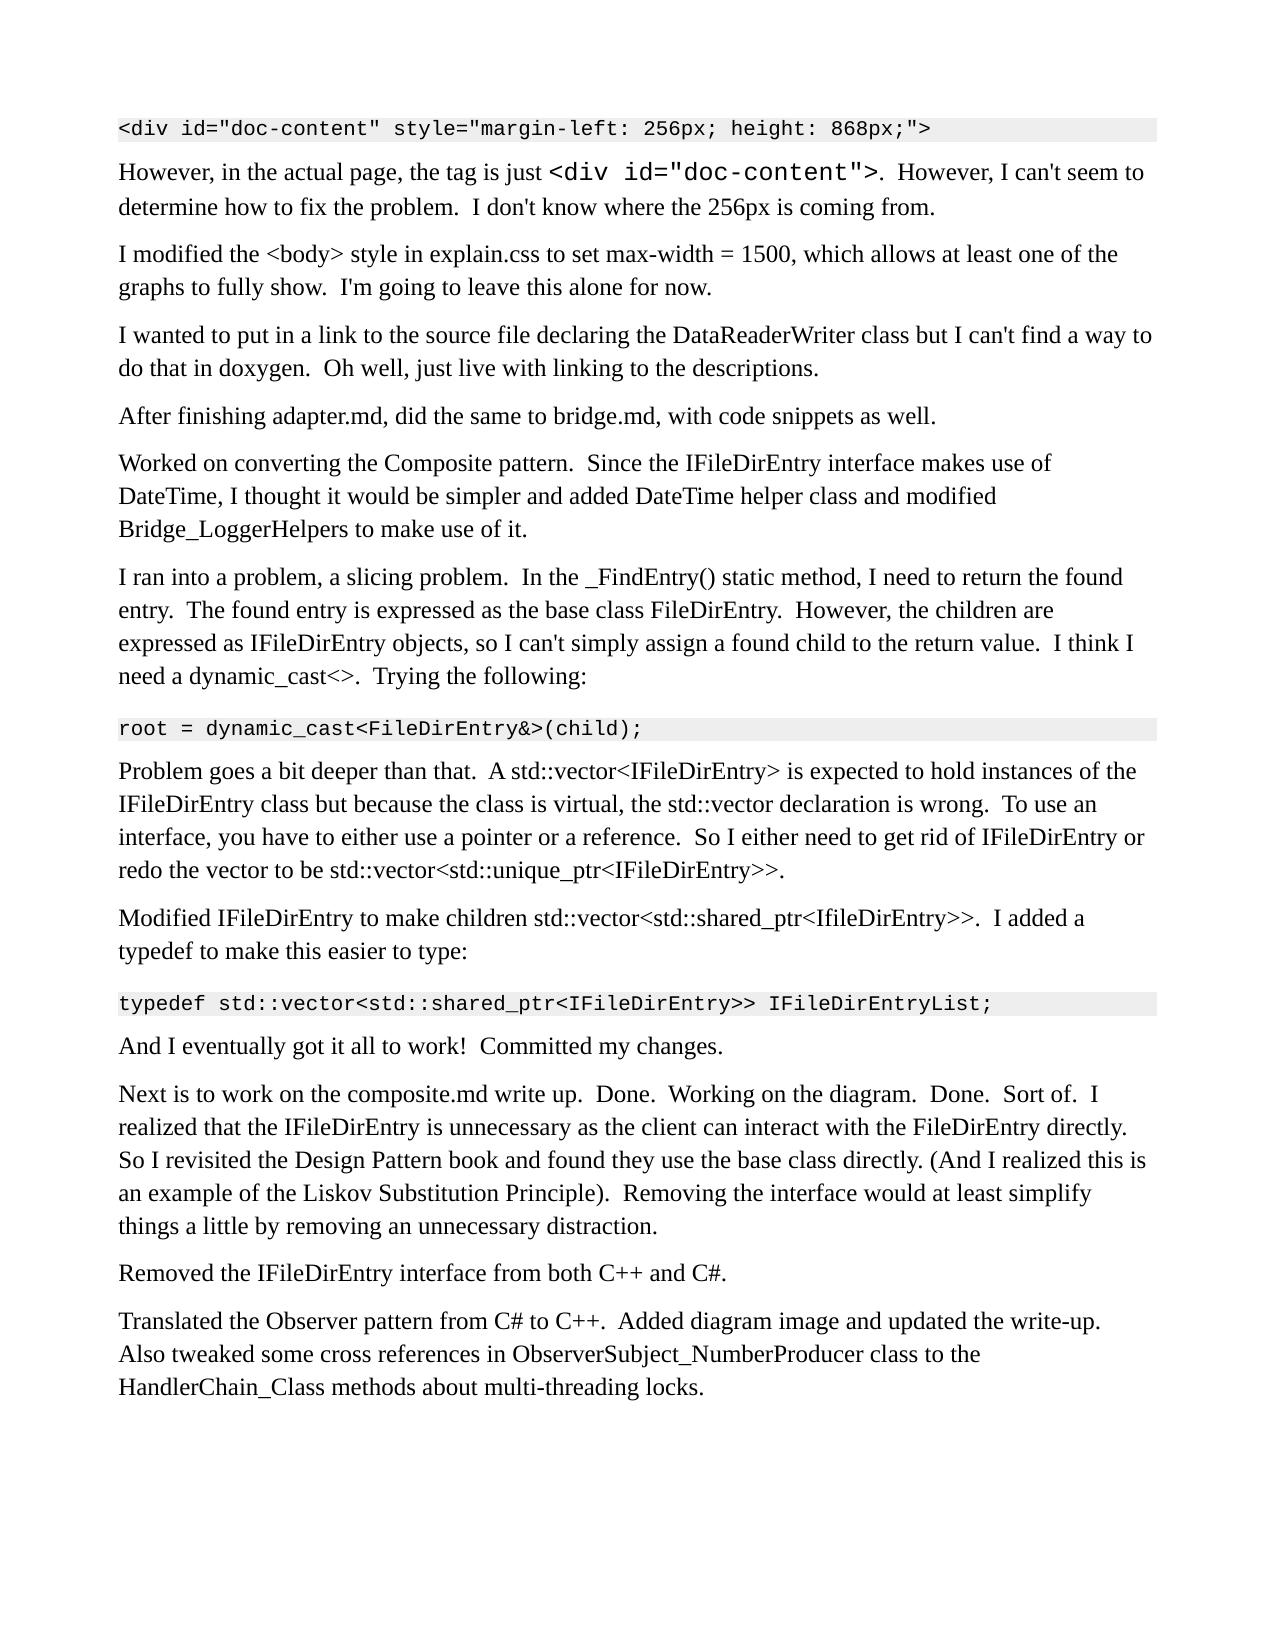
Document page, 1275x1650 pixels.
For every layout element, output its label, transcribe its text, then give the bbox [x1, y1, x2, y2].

text After finishing adapter.md, did the same to bridge.md, with code snippets as well. [118, 401, 1157, 429]
text I ran into a problem, a slicing problem. In the _FindEntry() static method, I need to return the found entry. The found entry is expressed as the base class FileDirEntry. However, the children are expressed as IFileDirEntry objects, so I can't simply assign a found child to the return value. I think I need a dynamic_cast<>. Trying the following: [118, 562, 1157, 690]
text Translated the Observer pattern from C# to C++. Added diagram image and updated the write-up. Also tweaked some cross references in ObserverSubject_NumberProducer class to the HandlerChain_Class methods about multi-threading locks. [118, 1306, 1157, 1401]
text <div id="doc-content" style="margin-left: 256px; height: 868px;"> [118, 118, 1157, 142]
text Modified IFileDirEntry to make children std::vector<std::shared_ptr<IfileDirEntry>>. I added a typedef to make this easier to type: [118, 903, 1157, 965]
text typedef std::vector<std::shared_ptr<IFileDirEntry>> IFileDirEntryList; [118, 992, 1157, 1016]
text Worked on converting the Composite pattern. Since the IFileDirEntry interface makes use of DateTime, I thought it would be simpler and added DateTime helper class and modified Bridge_LoggerHelpers to make use of it. [118, 448, 1157, 543]
text Problem goes a bit deeper than that. A std::vector<IFileDirEntry> is expected to hold instances of the IFileDirEntry class but because the class is virtual, the std::vector declaration is wrong. To use an interface, you have to either use a pointer or a reference. So I either need to get rid of IFileDirEntry or redo the vector to be std::vector<std::unique_ptr<IFileDirEntry>>. [118, 756, 1157, 884]
text root = dynamic_cast<FileDirEntry&>(child); [118, 718, 1157, 741]
text However, in the actual page, the tag is just <div id="doc-content">. However, I can't seem to determine how to fix the problem. I don't know where the 256px is coming from. [118, 157, 1157, 221]
text Next is to work on the composite.md write up. Done. Working on the diagram. Done. Sort of. I realized that the IFileDirEntry is unnecessary as the client can interact with the FileDirEntry directly. So I revisited the Design Pattern book and found they use the base class directly. (And I realized this is an example of the Liskov Substitution Principle). Removing the interface would at least simplify things a little by removing an unnecessary distraction. [118, 1079, 1157, 1239]
text I wanted to put in a link to the source file declaring the DataReaderWriter class but I can't find a way to do that in doxygen. Oh well, just live with linking to the descriptions. [118, 320, 1157, 382]
text I modified the <body> style in explain.css to set max-width = 1500, which allows at least one of the graphs to fully show. I'm going to leave this alone for now. [118, 239, 1157, 301]
text Removed the IFileDirEntry interface from both C++ and C#. [118, 1258, 1157, 1287]
text And I eventually got it all to work! Committed my changes. [118, 1031, 1157, 1060]
